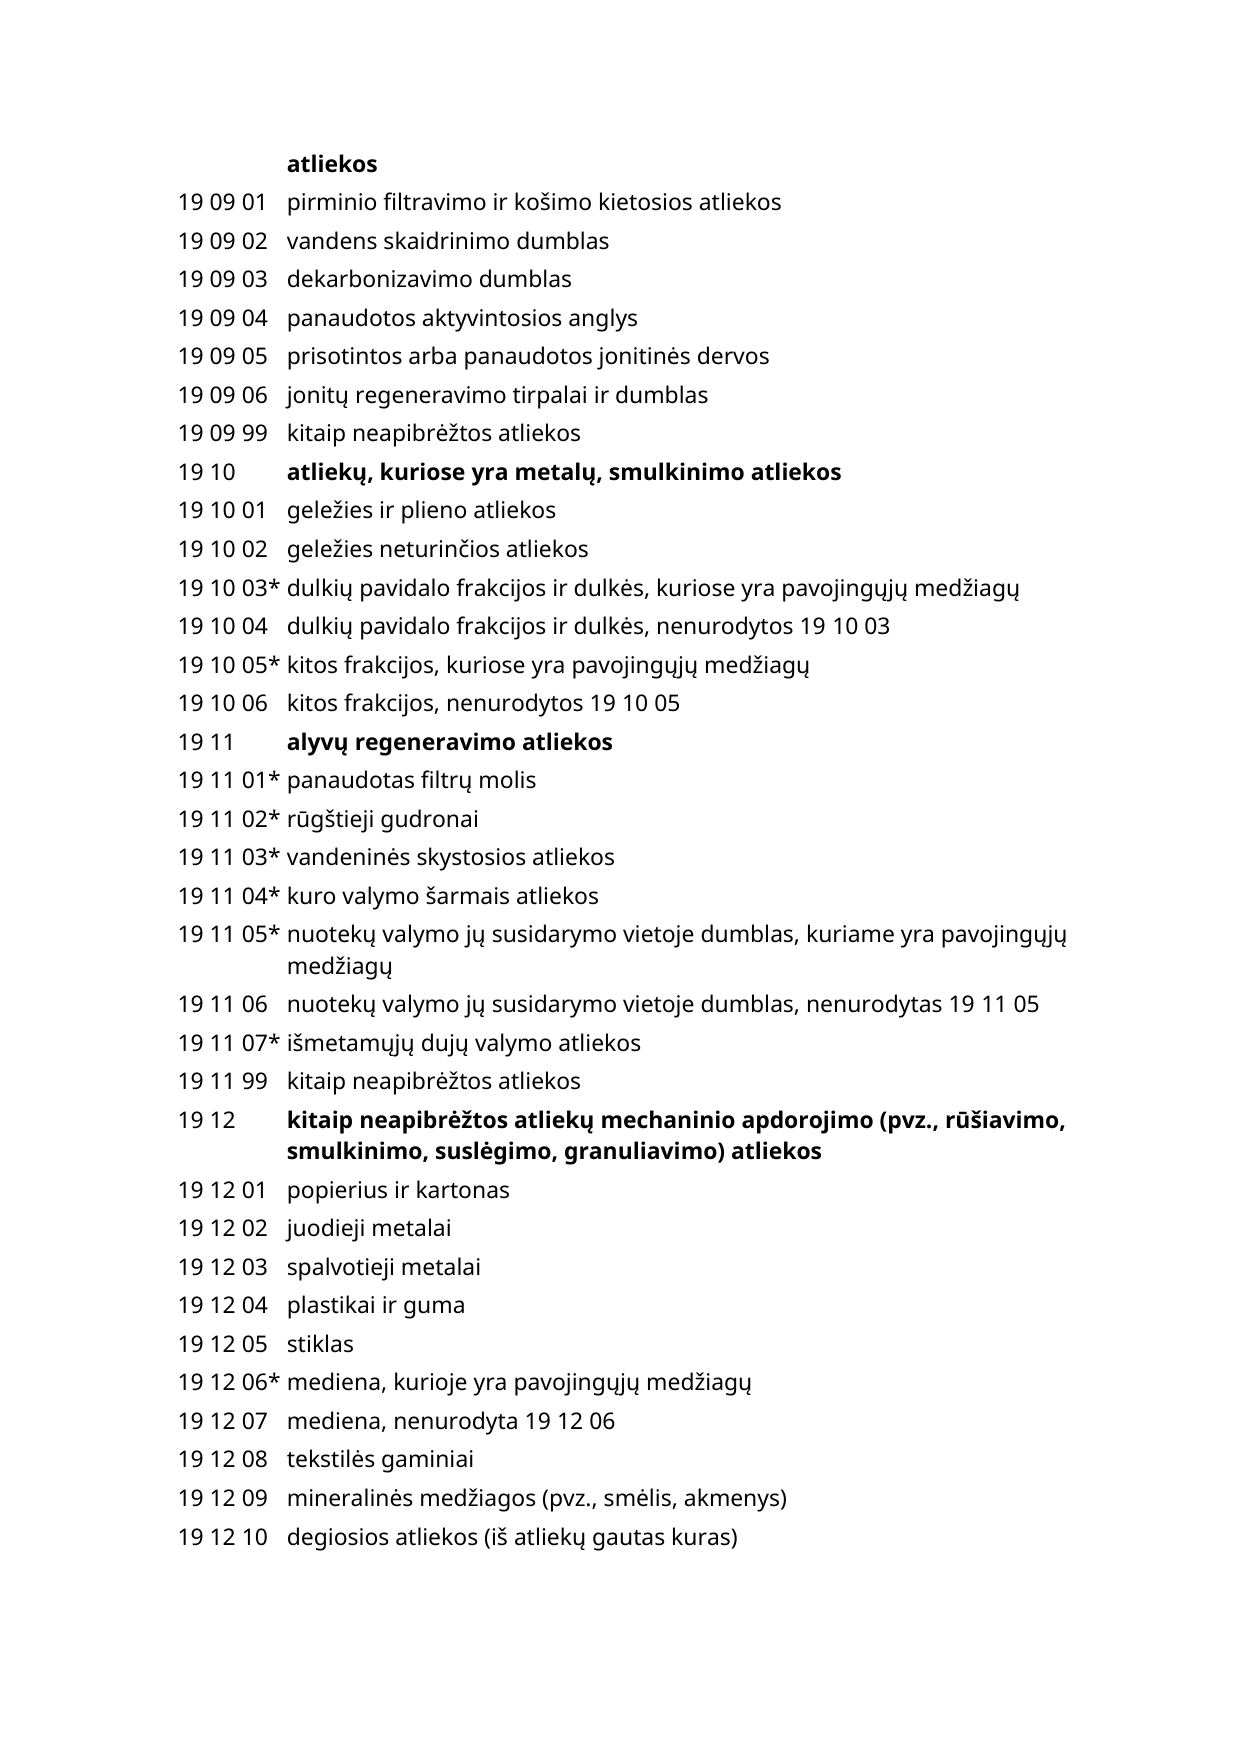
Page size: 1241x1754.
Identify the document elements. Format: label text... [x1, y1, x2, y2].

table_cell 19 09 99 [177, 410, 287, 449]
table_cell dekarbonizavimo dumblas [287, 256, 1122, 294]
table_cell 19 11 04* [177, 873, 287, 911]
table_cell 19 12 07 [177, 1398, 287, 1436]
table_cell 19 11 [177, 719, 287, 757]
table_cell 19 11 03* [177, 834, 287, 873]
table_cell 19 09 02 [177, 218, 287, 256]
table_cell kitaip neapibrėžtos atliekos [287, 1058, 1122, 1097]
table_cell dulkių pavidalo frakcijos ir dulkės, kuriose yra pavojingųjų medžiagų [287, 564, 1122, 603]
table_cell atliekų, kuriose yra metalų, smulkinimo atliekos [287, 449, 1122, 487]
table_cell jonitų regeneravimo tirpalai ir dumblas [287, 372, 1122, 410]
table_cell 19 10 03* [177, 564, 287, 603]
table_cell 19 12 01 [177, 1166, 287, 1205]
table_cell 19 11 05* [177, 911, 287, 981]
table_cell degiosios atliekos (iš atliekų gautas kuras) [287, 1513, 1122, 1552]
table_cell 19 12 08 [177, 1436, 287, 1475]
table_cell mediena, nenurodyta 19 12 06 [287, 1398, 1122, 1436]
table_cell 19 09 06 [177, 372, 287, 410]
table_cell vandeninės skystosios atliekos [287, 834, 1122, 873]
table_cell plastikai ir guma [287, 1282, 1122, 1321]
table_cell rūgštieji gudronai [287, 796, 1122, 834]
table_cell panaudotas filtrų molis [287, 757, 1122, 796]
table_cell 19 09 05 [177, 333, 287, 372]
table_cell geležies ir plieno atliekos [287, 487, 1122, 526]
table_cell kitos frakcijos, kuriose yra pavojingųjų medžiagų [287, 641, 1122, 680]
table_cell 19 12 05 [177, 1321, 287, 1359]
table_cell išmetamųjų dujų valymo atliekos [287, 1020, 1122, 1058]
table_cell 19 12 03 [177, 1244, 287, 1282]
table_cell prisotintos arba panaudotos jonitinės dervos [287, 333, 1122, 372]
table_cell 19 10 05* [177, 641, 287, 680]
table_cell 19 10 04 [177, 603, 287, 641]
table_cell nuotekų valymo jų susidarymo vietoje dumblas, kuriame yra pavojingųjų medžiagų [287, 911, 1122, 981]
table_cell 19 11 07* [177, 1020, 287, 1058]
table_cell 19 09 04 [177, 295, 287, 333]
table_cell geležies neturinčios atliekos [287, 526, 1122, 564]
table_cell 19 10 02 [177, 526, 287, 564]
table_cell 19 12 [177, 1097, 287, 1166]
table_cell 19 12 06* [177, 1359, 287, 1398]
table_cell pirminio filtravimo ir košimo kietosios atliekos [287, 179, 1122, 217]
table_cell tekstilės gaminiai [287, 1436, 1122, 1475]
table_cell alyvų regeneravimo atliekos [287, 719, 1122, 757]
table_cell 19 11 99 [177, 1058, 287, 1097]
table_cell 19 11 01* [177, 757, 287, 796]
table_cell 19 09 01 [177, 179, 287, 217]
table_cell stiklas [287, 1321, 1122, 1359]
table_cell [177, 148, 287, 179]
table_cell 19 12 04 [177, 1282, 287, 1321]
table_cell juodieji metalai [287, 1205, 1122, 1243]
table_cell vandens skaidrinimo dumblas [287, 218, 1122, 256]
table_cell nuotekų valymo jų susidarymo vietoje dumblas, nenurodytas 19 11 05 [287, 981, 1122, 1019]
table_cell 19 10 01 [177, 487, 287, 526]
table_cell 19 12 10 [177, 1513, 287, 1552]
table_cell kitaip neapibrėžtos atliekos [287, 410, 1122, 449]
table_cell kuro valymo šarmais atliekos [287, 873, 1122, 911]
table_cell 19 10 06 [177, 680, 287, 718]
table_cell popierius ir kartonas [287, 1166, 1122, 1205]
table_cell mineralinės medžiagos (pvz., smėlis, akmenys) [287, 1475, 1122, 1513]
table_cell panaudotos aktyvintosios anglys [287, 295, 1122, 333]
table_cell 19 10 [177, 449, 287, 487]
table_cell spalvotieji metalai [287, 1244, 1122, 1282]
table_cell 19 11 02* [177, 796, 287, 834]
table_cell mediena, kurioje yra pavojingųjų medžiagų [287, 1359, 1122, 1398]
table_cell kitaip neapibrėžtos atliekų mechaninio apdorojimo (pvz., rūšiavimo, smulkinimo, suslėgimo, granuliavimo) atliekos [287, 1097, 1122, 1166]
table_cell 19 12 09 [177, 1475, 287, 1513]
table_cell 19 12 02 [177, 1205, 287, 1243]
table_cell 19 11 06 [177, 981, 287, 1019]
table_cell 19 09 03 [177, 256, 287, 294]
table_cell atliekos [287, 148, 1122, 179]
table_cell dulkių pavidalo frakcijos ir dulkės, nenurodytos 19 10 03 [287, 603, 1122, 641]
table_cell kitos frakcijos, nenurodytos 19 10 05 [287, 680, 1122, 718]
